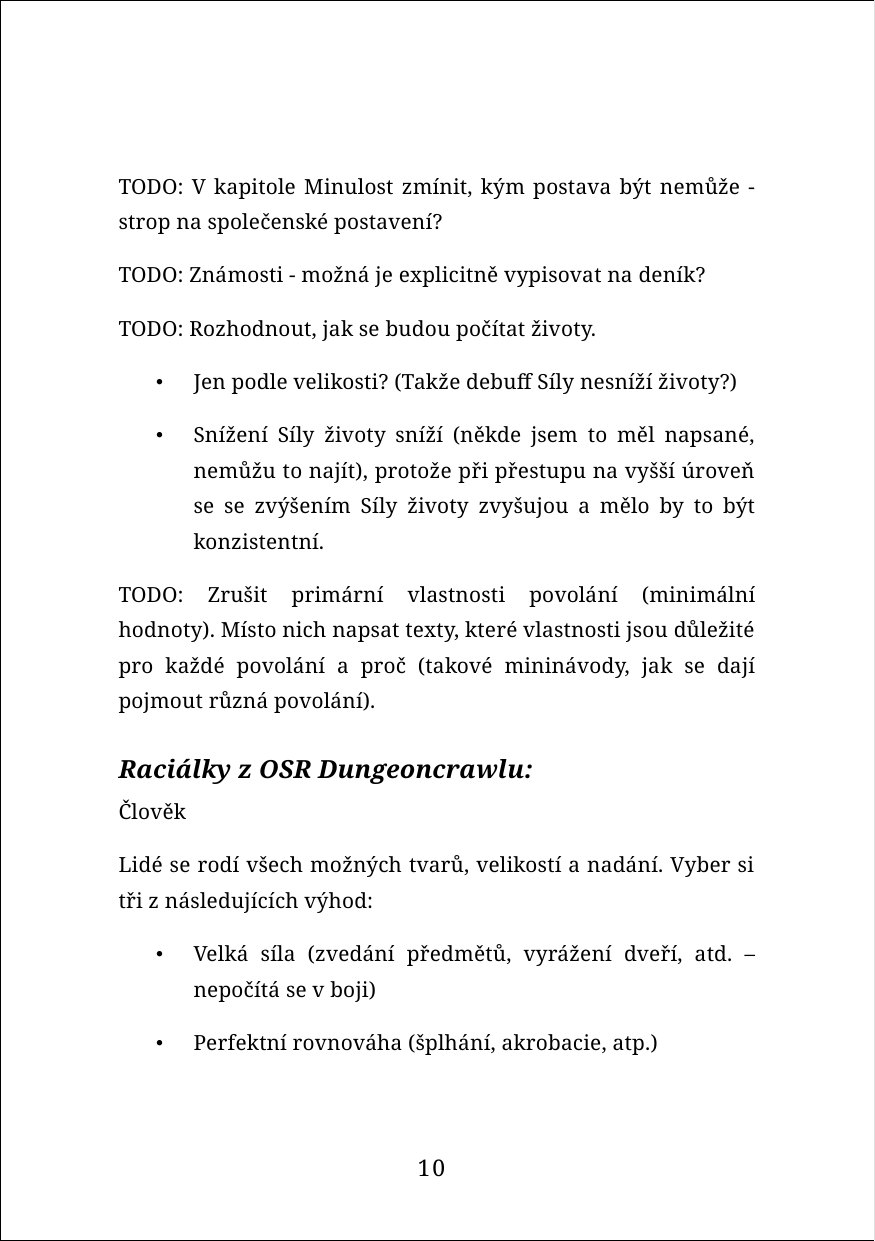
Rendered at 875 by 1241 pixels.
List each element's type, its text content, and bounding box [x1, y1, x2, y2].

text TODO: Známosti - možná je explicitně vypisovat na deník? [118, 261, 756, 289]
text TODO: Rozhodnout, jak se budou počítat životy. [118, 314, 756, 342]
subtitle Raciálky z OSR Dungeoncrawlu: [118, 752, 756, 786]
text Člověk [118, 797, 756, 826]
list Velká síla (zvedání předmětů, vyrážení dveří, atd. – nepočítá se v boji) [156, 939, 756, 1003]
text TODO: Zrušit primární vlastnosti povolání (minimální hodnoty). Místo nich napsat texty, které vlastnosti jsou důležité pro každé povolání a proč (takové mininávody, jak se dají pojmout různá povolání). [118, 580, 756, 715]
text Lidé se rodí všech možných tvarů, velikostí a nadání. Vyber si tři z následujících výhod: [118, 851, 756, 914]
list Perfektní rovnováha (šplhání, akrobacie, atp.) [156, 1028, 756, 1057]
text TODO: V kapitole Minulost zmínit, kým postava být nemůže - strop na společenské postavení? [118, 172, 756, 236]
list Jen podle velikosti? (Takže debuff Síly nesníží životy?) [156, 367, 756, 395]
list Snížení Síly životy sníží (někde jsem to měl napsané, nemůžu to najít), protože při přestupu na vyšší úroveň se se zvýšením Síly životy zvyšujou a mělo by to být konzistentní. [156, 420, 756, 555]
